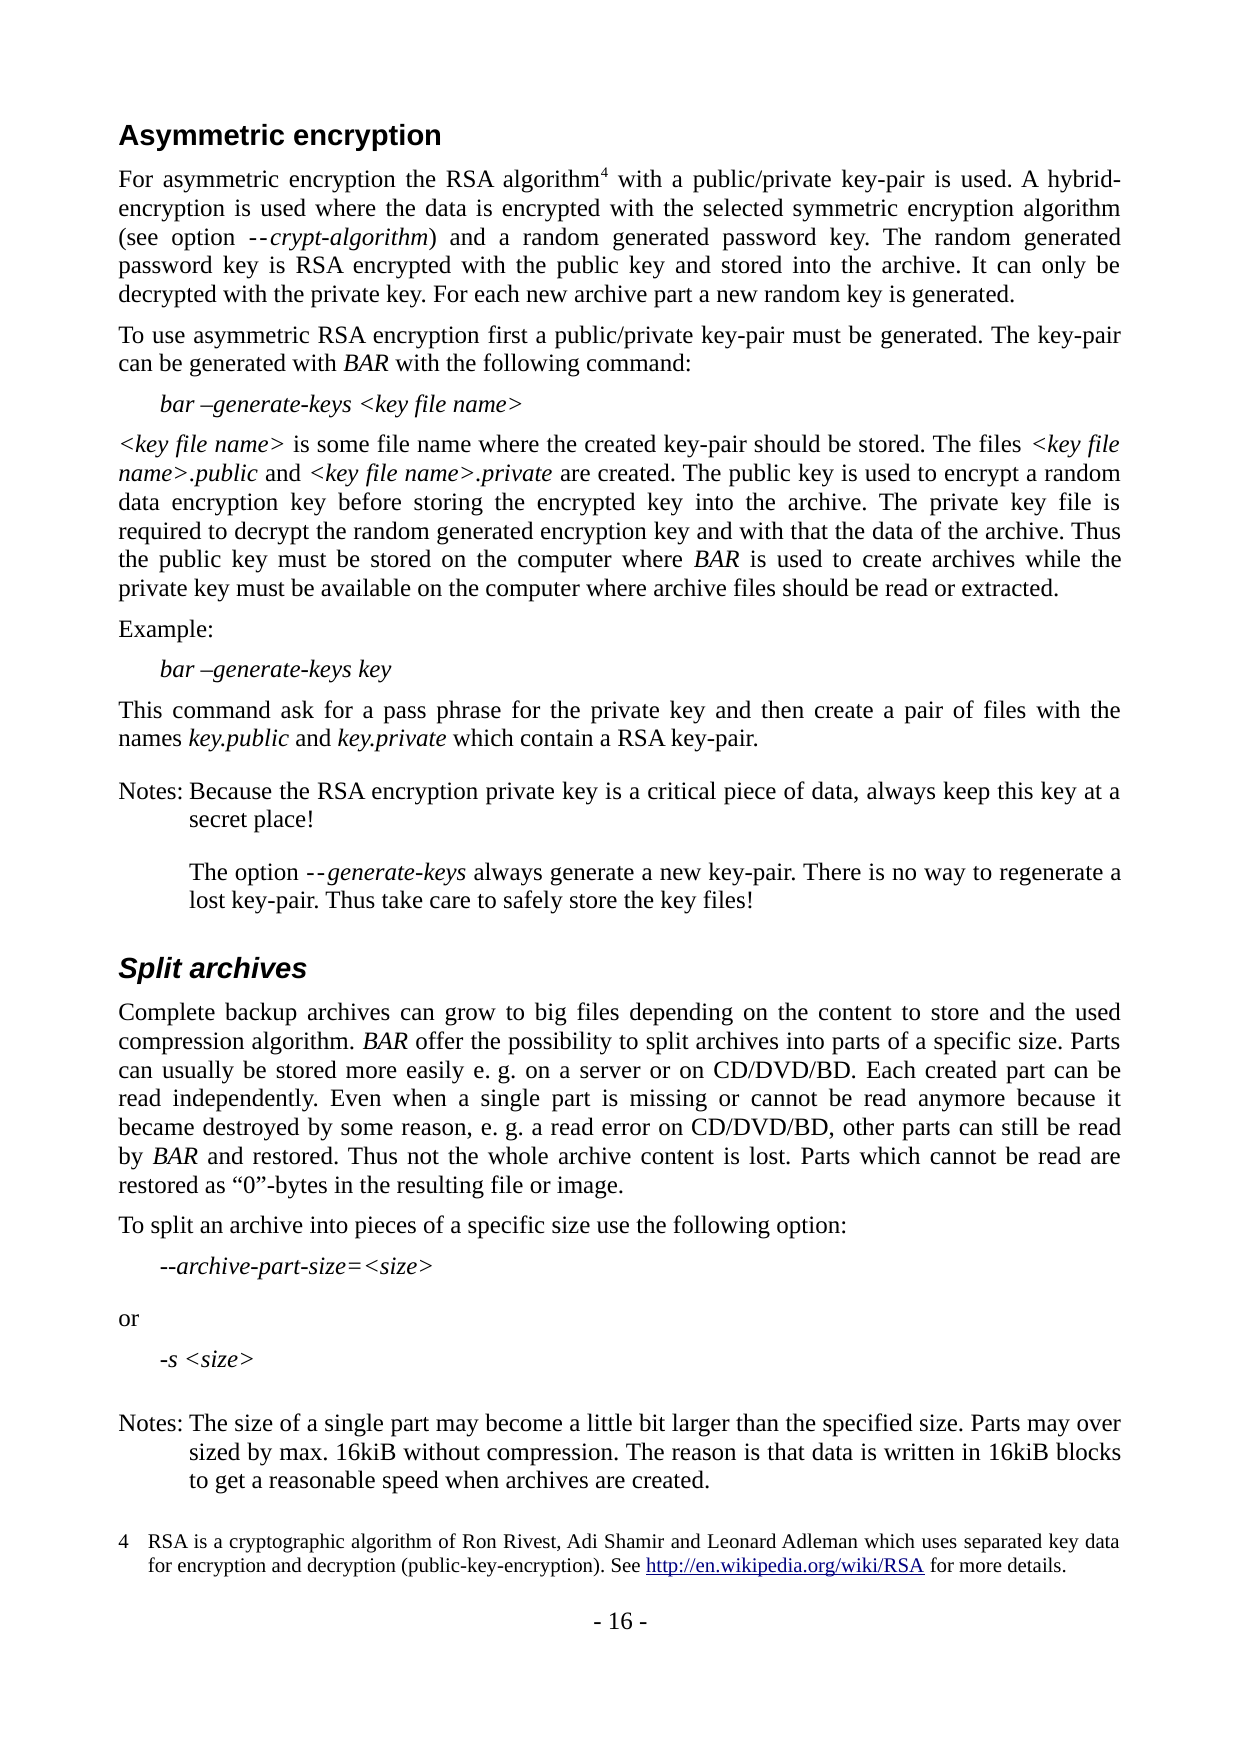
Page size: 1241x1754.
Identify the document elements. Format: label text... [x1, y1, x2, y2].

text or [118, 1303, 1122, 1332]
text To split an archive into pieces of a specific size use the following option: [118, 1210, 1122, 1239]
text bar –generate-keys key [159, 654, 1122, 683]
text <key file name> is some file name where the created key-pair should be stored. The files <key file name>.public and <key file name>.private are created. The public key is used to encrypt a random data encryption key before storing the encrypted key into the archive. The private key file is required to decrypt the random generated encryption key and with that the data of the archive. Thus the public key must be stored on the computer where BAR is used to create archives while the private key must be available on the computer where archive files should be read or extracted. [118, 429, 1122, 602]
text --archive-part-size=<size> [159, 1251, 1122, 1279]
text bar –generate-keys <key file name> [159, 389, 1122, 418]
text To use asymmetric RSA encryption first a public/private key-pair must be generated. The key-pair can be generated with BAR with the following command: [118, 320, 1122, 377]
text Notes: Because the RSA encryption private key is a critical piece of data, always keep this key at a secret place! [118, 776, 1122, 833]
text Notes: The size of a single part may become a little bit larger than the specified size. Parts may over sized by max. 16kiB without compression. The reason is that data is written in 16kiB blocks to get a reasonable speed when archives are created. [118, 1408, 1122, 1494]
subtitle Asymmetric encryption [118, 118, 1122, 152]
text For asymmetric encryption the RSA algorithm with a public/private key-pair is used. A hybrid-encryption is used where the data is encrypted with the selected symmetric encryption algorithm (see option ‑‑crypt-algorithm) and a random generated password key. The random generated password key is RSA encrypted with the public key and stored into the archive. It can only be decrypted with the private key. For each new archive part a new random key is generated. [118, 164, 1122, 308]
text -s <size> [159, 1344, 1122, 1372]
text The option ‑‑generate-keys always generate a new key-pair. There is no way to regenerate a lost key-pair. Thus take care to safely store the key files! [118, 857, 1122, 914]
text Complete backup archives can grow to big files depending on the content to store and the used compression algorithm. BAR offer the possibility to split archives into parts of a specific size. Parts can usually be stored more easily e. g. on a server or on CD/DVD/BD. Each created part can be read independently. Even when a single part is missing or cannot be read anymore because it became destroyed by some reason, e. g. a read error on CD/DVD/BD, other parts can still be read by BAR and restored. Thus not the whole archive content is lost. Parts which cannot be read are restored as “0”-bytes in the resulting file or image. [118, 997, 1122, 1198]
text This command ask for a pass phrase for the private key and then create a pair of files with the names key.public and key.private which contain a RSA key-pair. [118, 695, 1122, 752]
text Example: [118, 614, 1122, 642]
subtitle Split archives [118, 951, 1122, 985]
text RSA is a cryptographic algorithm of Ron Rivest, Adi Shamir and Leonard Adleman which uses separated key data for encryption and decryption (public-key-encryption). See http://en.wikipedia.org/wiki/RSA for more details. [118, 1529, 1122, 1577]
